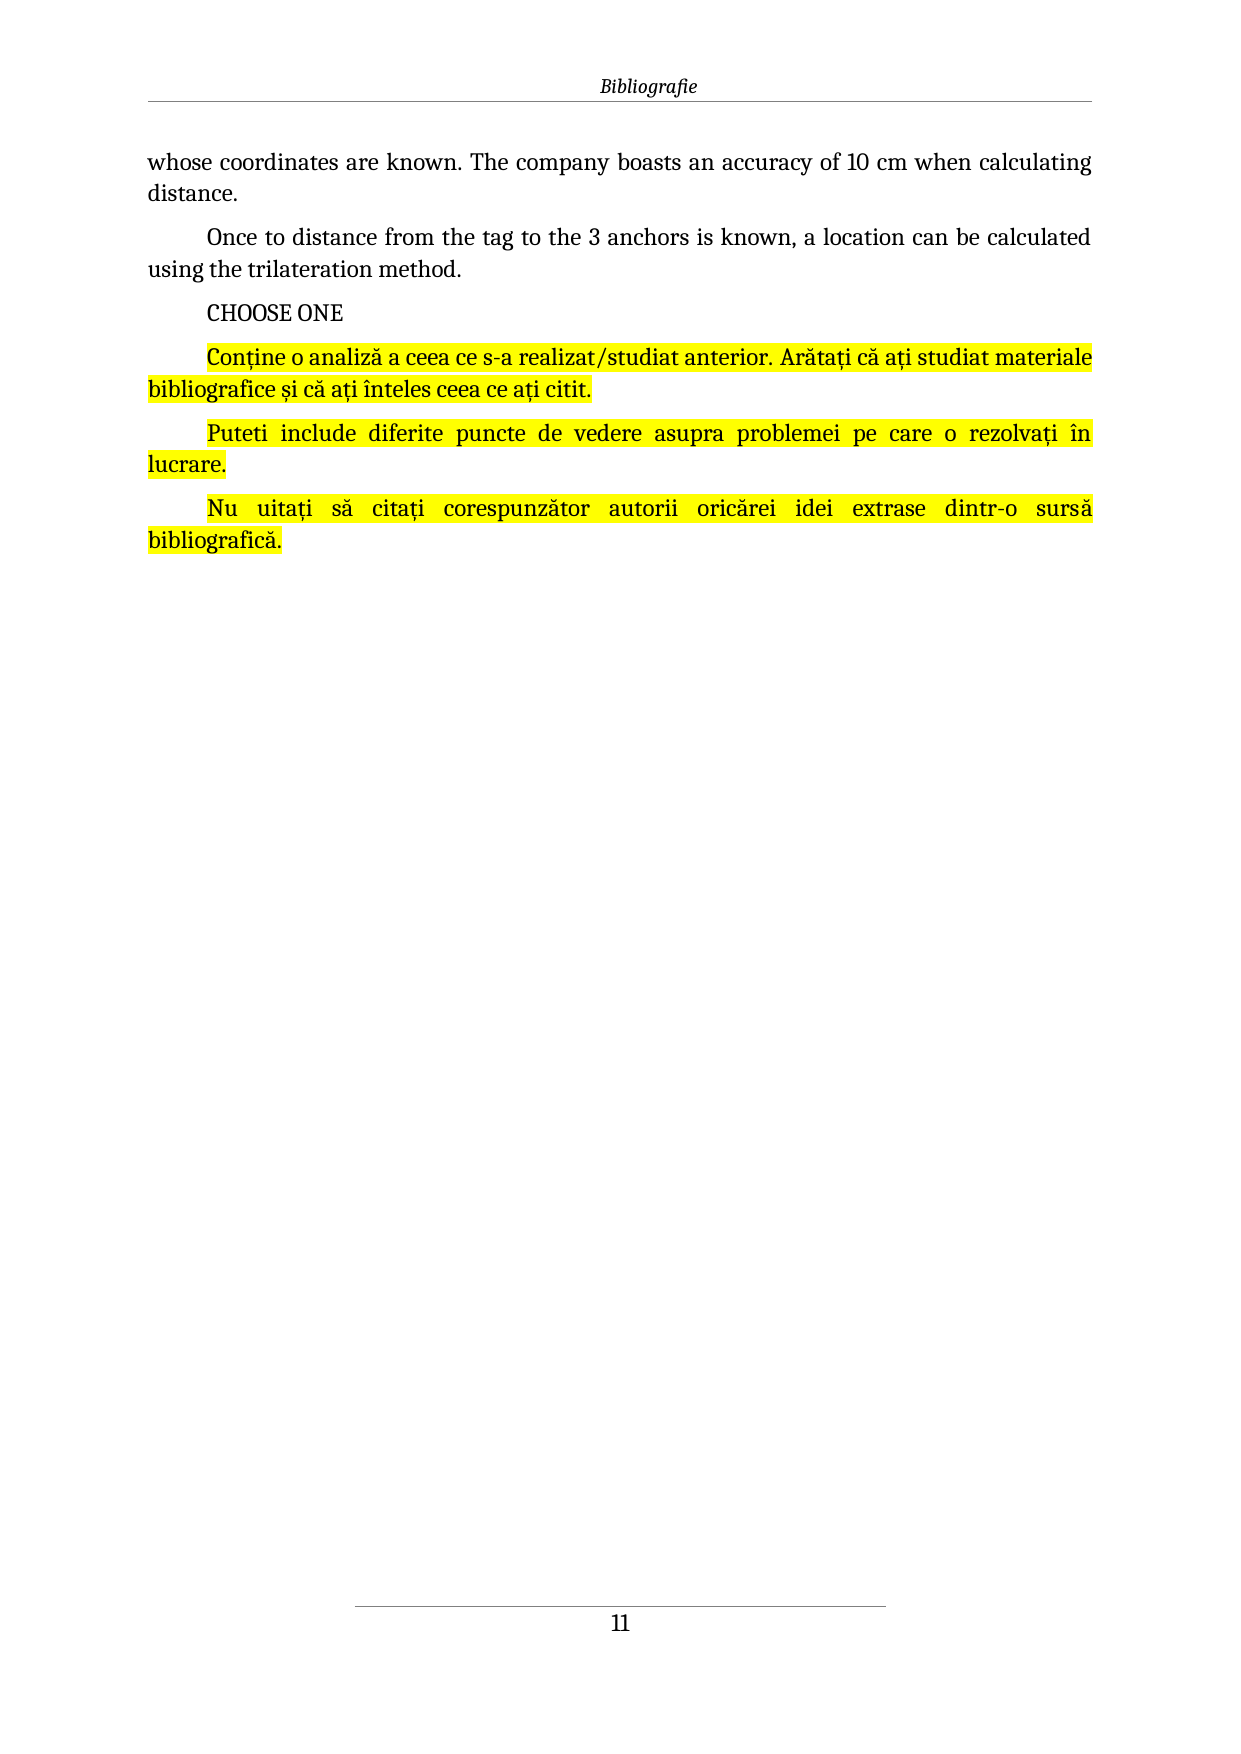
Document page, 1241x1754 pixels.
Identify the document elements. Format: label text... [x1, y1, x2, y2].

text Puteti include diferite puncte de vedere asupra problemei pe care o rezolvați în lucrare. [148, 419, 1092, 479]
text Nu uitați să citați corespunzător autorii oricărei idei extrase dintr-o sursă bibliografică. [148, 494, 1092, 554]
text Conține o analiză a ceea ce s-a realizat/studiat anterior. Arătați că ați studiat materiale bibliografice și că ați înteles ceea ce ați citit. [148, 343, 1092, 403]
text Once to distance from the tag to the 3 anchors is known, a location can be calculated using the trilateration method. [148, 223, 1092, 284]
text whose coordinates are known. The company boasts an accuracy of 10 cm when calculating distance. [148, 148, 1092, 208]
text CHOOSE ONE [148, 299, 1092, 328]
